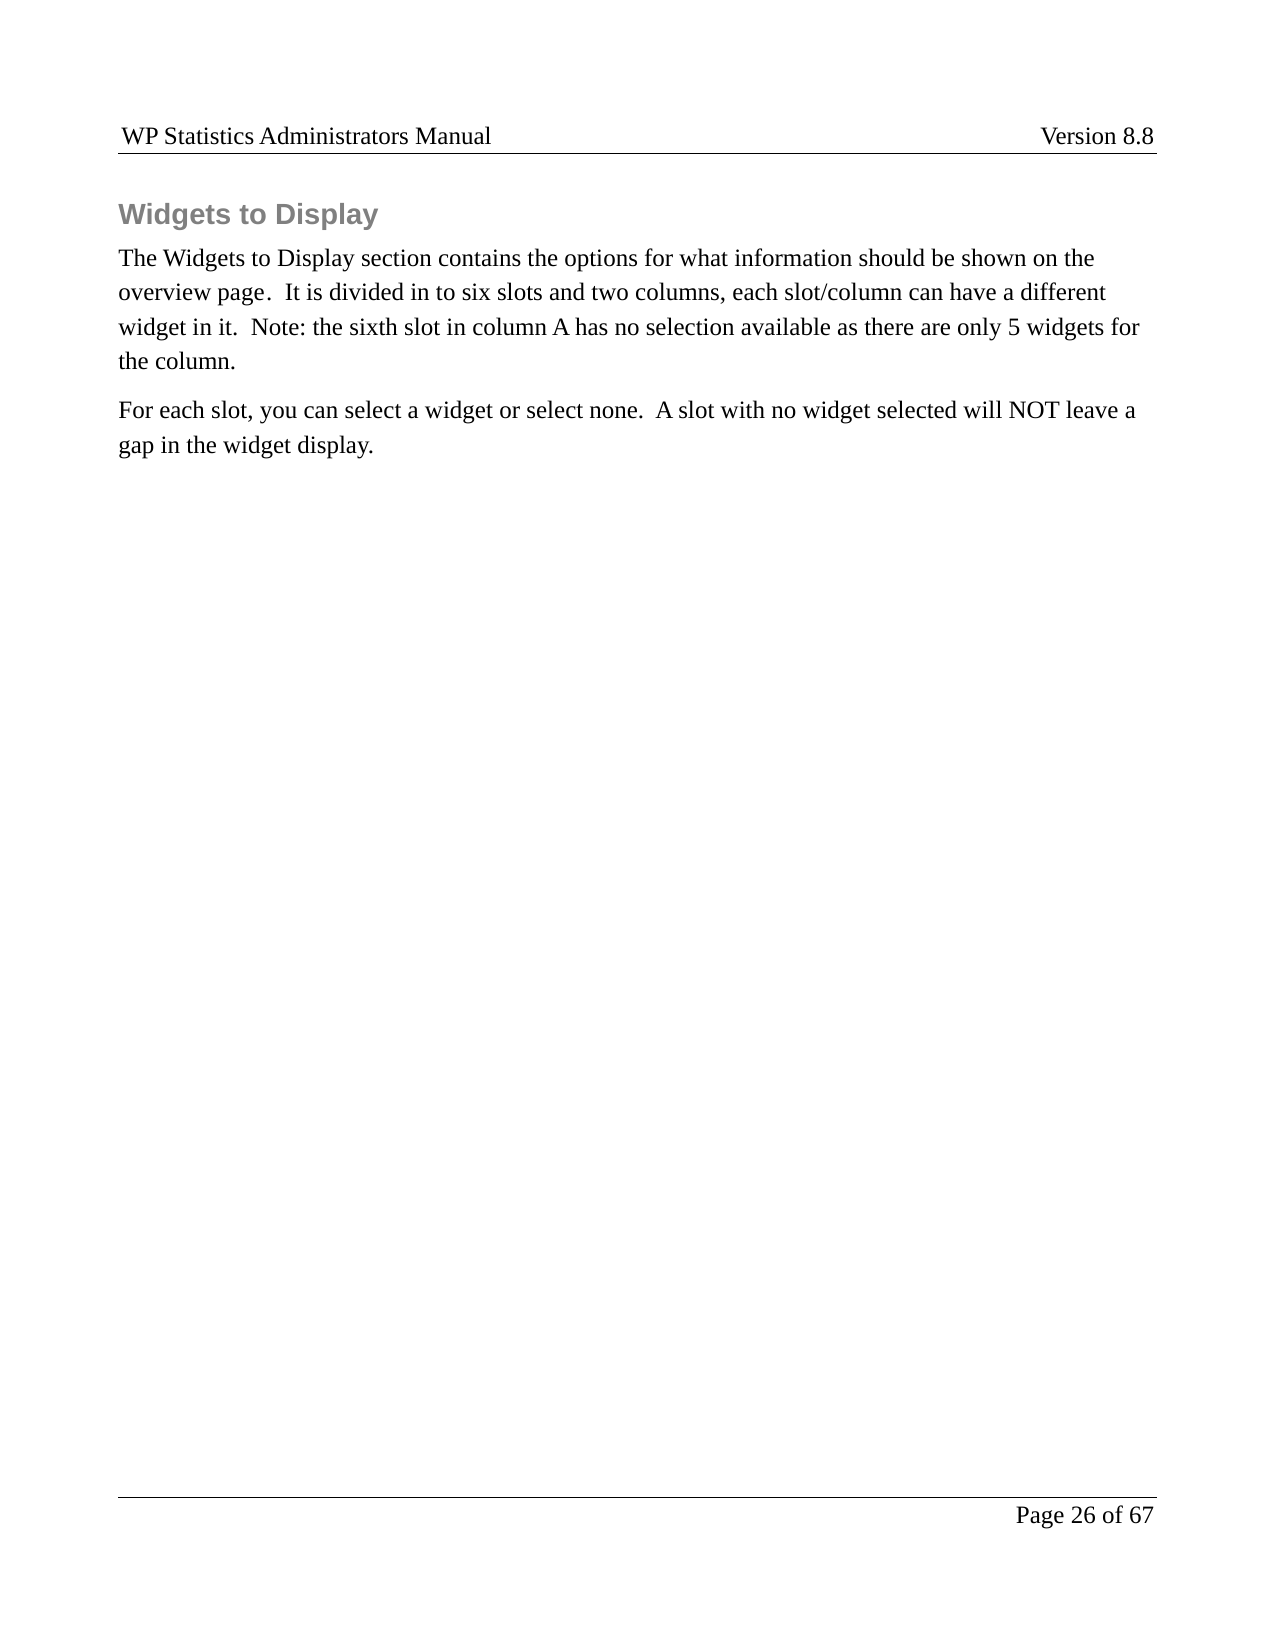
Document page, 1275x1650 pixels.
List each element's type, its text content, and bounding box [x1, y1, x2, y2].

text For each slot, you can select a widget or select none. A slot with no widget selected will NOT leave a gap in the widget display. [118, 395, 1157, 459]
text The Widgets to Display section contains the options for what information should be shown on the overview page . It is divided in to six slots and two columns, each slot/column can have a different widget in it. Note: the sixth slot in column A has no selection available as there are only 5 widgets for the column. [118, 243, 1157, 375]
subtitle Widgets to Display [118, 197, 1157, 230]
